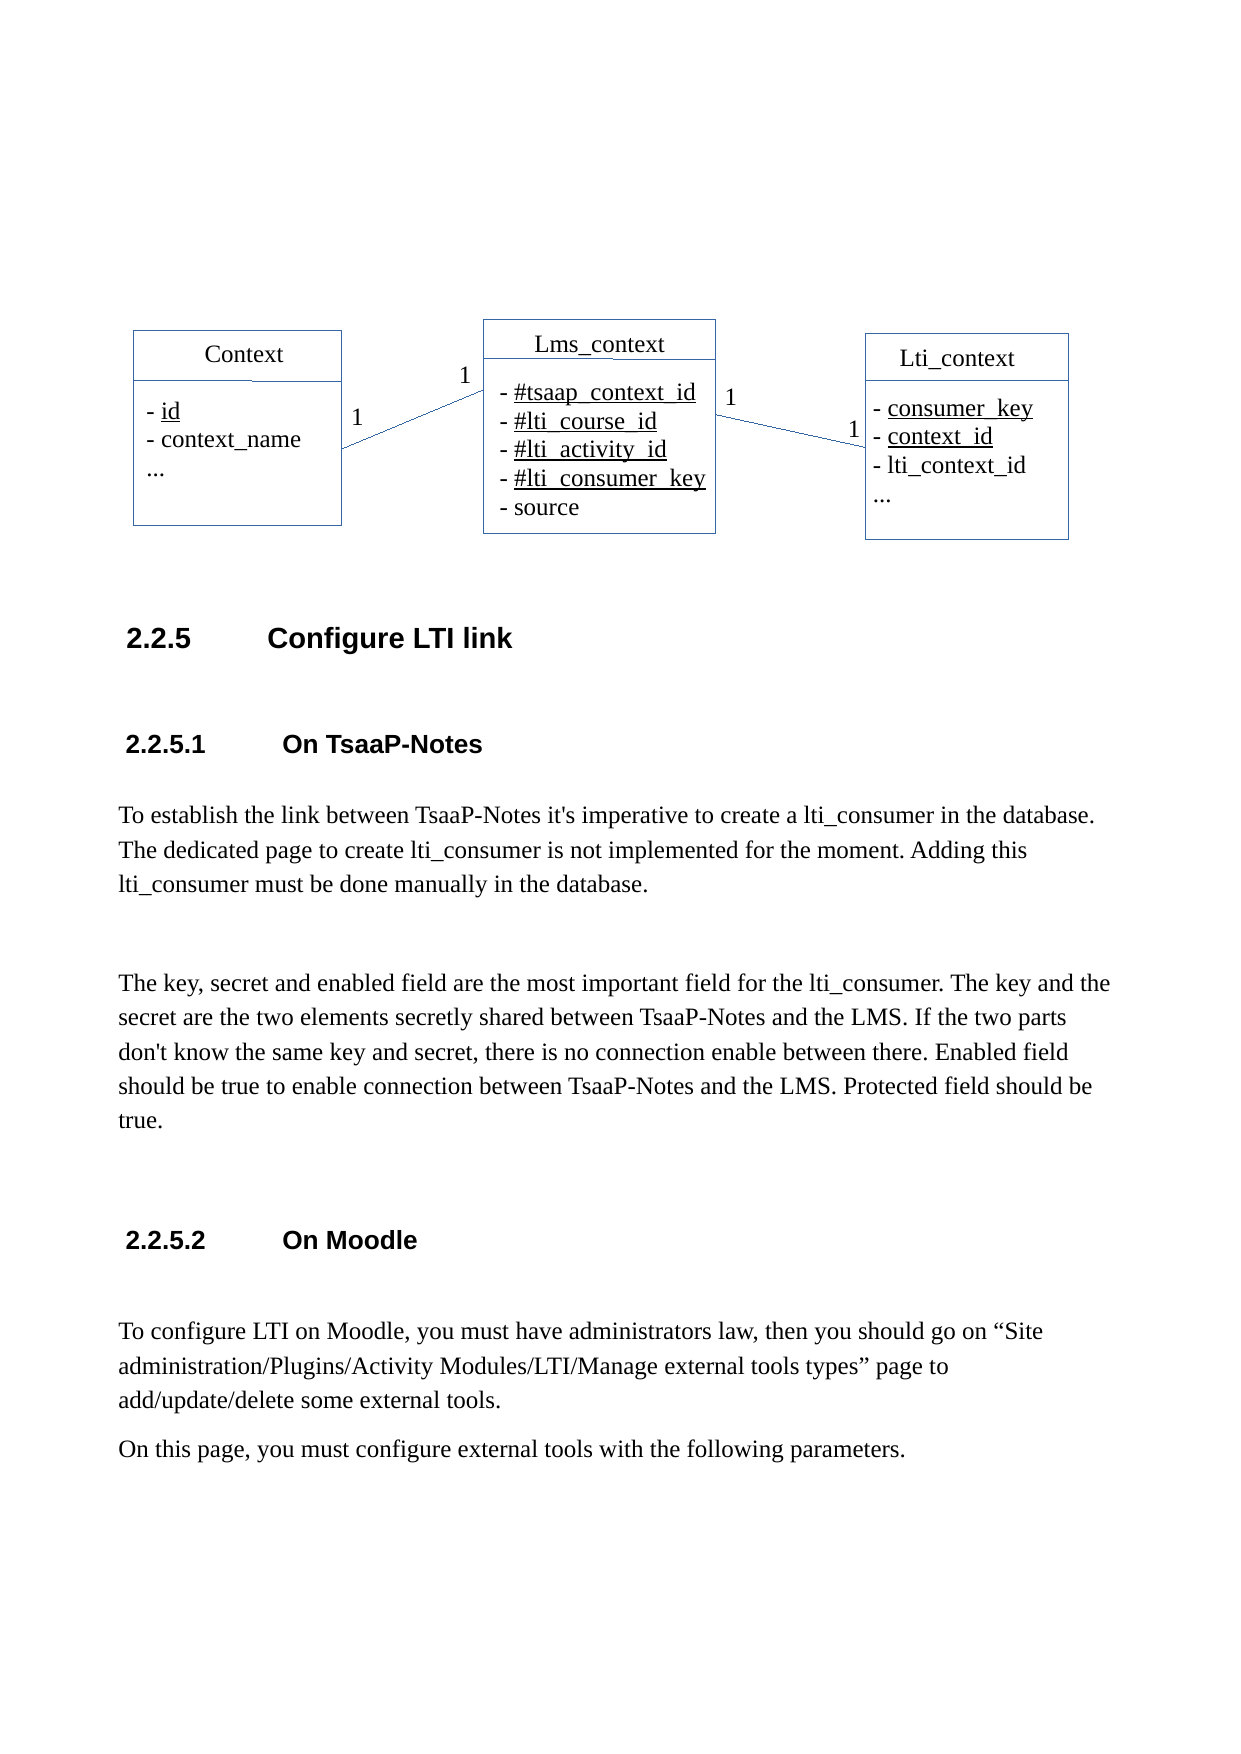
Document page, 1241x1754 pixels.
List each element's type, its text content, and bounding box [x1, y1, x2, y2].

subtitle On Moodle [118, 1224, 1122, 1255]
subtitle On TsaaP-Notes [118, 729, 1122, 759]
text On this page, you must configure external tools with the following parameters. [118, 1434, 1122, 1463]
text The key, secret and enabled field are the most important field for the lti_consumer. The key and the secret are the two elements secretly shared between TsaaP-Notes and the LMS. If the two parts don't know the same key and secret, there is no connection enable between there. Enabled field should be true to enable connection between TsaaP-Notes and the LMS. Protected field should be true. [118, 968, 1122, 1134]
text To configure LTI on Moodle, you must have administrators law, then you should go on “Site administration/Plugins/Activity Modules/LTI/Manage external tools types” page to add/update/delete some external tools. [118, 1316, 1122, 1414]
text To establish the link between TsaaP-Notes it's imperative to create a lti_consumer in the database. The dedicated page to create lti_consumer is not implemented for the moment. Adding this lti_consumer must be done manually in the database. [118, 801, 1122, 898]
subtitle Configure LTI link [118, 621, 1122, 655]
